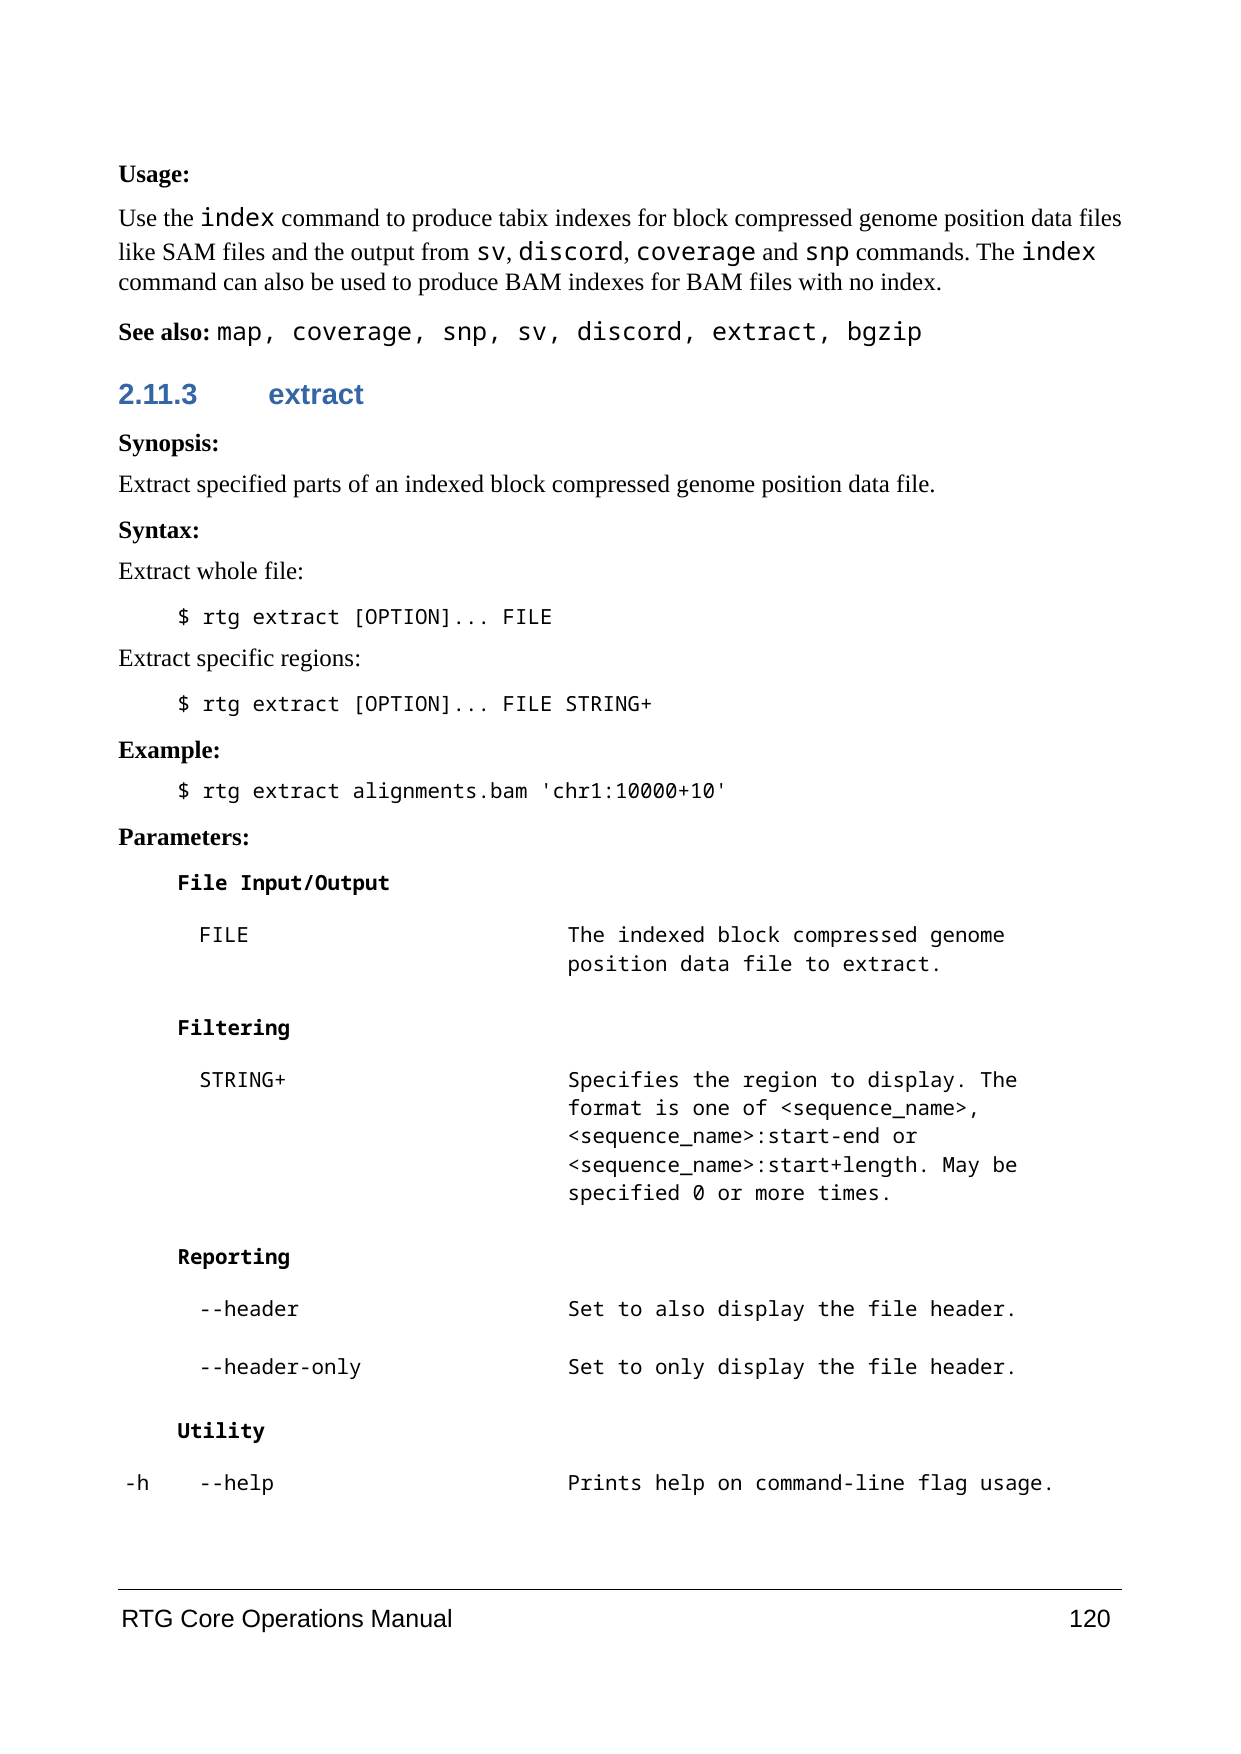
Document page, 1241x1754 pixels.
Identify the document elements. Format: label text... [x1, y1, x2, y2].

subtitle Parameters: [118, 822, 1122, 851]
text $ rtg extract [OPTION]... FILE [177, 602, 1122, 631]
table_cell Set to only display the file header. [561, 1340, 1093, 1398]
subtitle extract [118, 377, 1122, 411]
table_header FILE [193, 909, 561, 995]
table_header --help [193, 1456, 561, 1514]
text Use the index command to produce tabix indexes for block compressed genome position data files like SAM files and the output from sv, discord, coverage and snp commands. The index command can also be used to produce BAM indexes for BAM files with no index. [118, 199, 1122, 296]
text File Input/Output [177, 868, 1122, 897]
table_header [118, 909, 193, 995]
text Extract specific regions: [118, 643, 1122, 671]
table_header STRING+ [193, 1053, 561, 1224]
subtitle Example: [118, 735, 1122, 764]
table_header --header [193, 1283, 561, 1340]
subtitle Synopsis: [118, 428, 1122, 457]
table_header Specifies the region to display. The format is one of <sequence_name>, <sequence_name>:start-end or <sequence_name>:start+length. May be specified 0 or more times. [561, 1053, 1093, 1224]
text Reporting [177, 1242, 1122, 1271]
subtitle Usage: [118, 159, 1122, 187]
table_header [118, 1283, 193, 1340]
table_cell [118, 1340, 193, 1398]
text Utility [177, 1416, 1122, 1444]
table_header Set to also display the file header. [561, 1283, 1093, 1340]
table_header [118, 1053, 193, 1224]
subtitle Syntax: [118, 516, 1122, 544]
table_header The indexed block compressed genome position data file to extract. [561, 909, 1093, 995]
text Extract specified parts of an indexed block compressed genome position data file. [118, 469, 1122, 498]
text $ rtg extract alignments.bam 'chr1:10000+10' [177, 776, 1122, 804]
table_header Prints help on command-line flag usage. [561, 1456, 1093, 1514]
text $ rtg extract [OPTION]... FILE STRING+ [177, 689, 1122, 718]
text Extract whole file: [118, 556, 1122, 585]
table_cell --header-only [193, 1340, 561, 1398]
text See also: map, coverage, snp, sv, discord, extract, bgzip [118, 314, 1122, 348]
text Filtering [177, 1013, 1122, 1041]
table_header -h [118, 1456, 193, 1514]
